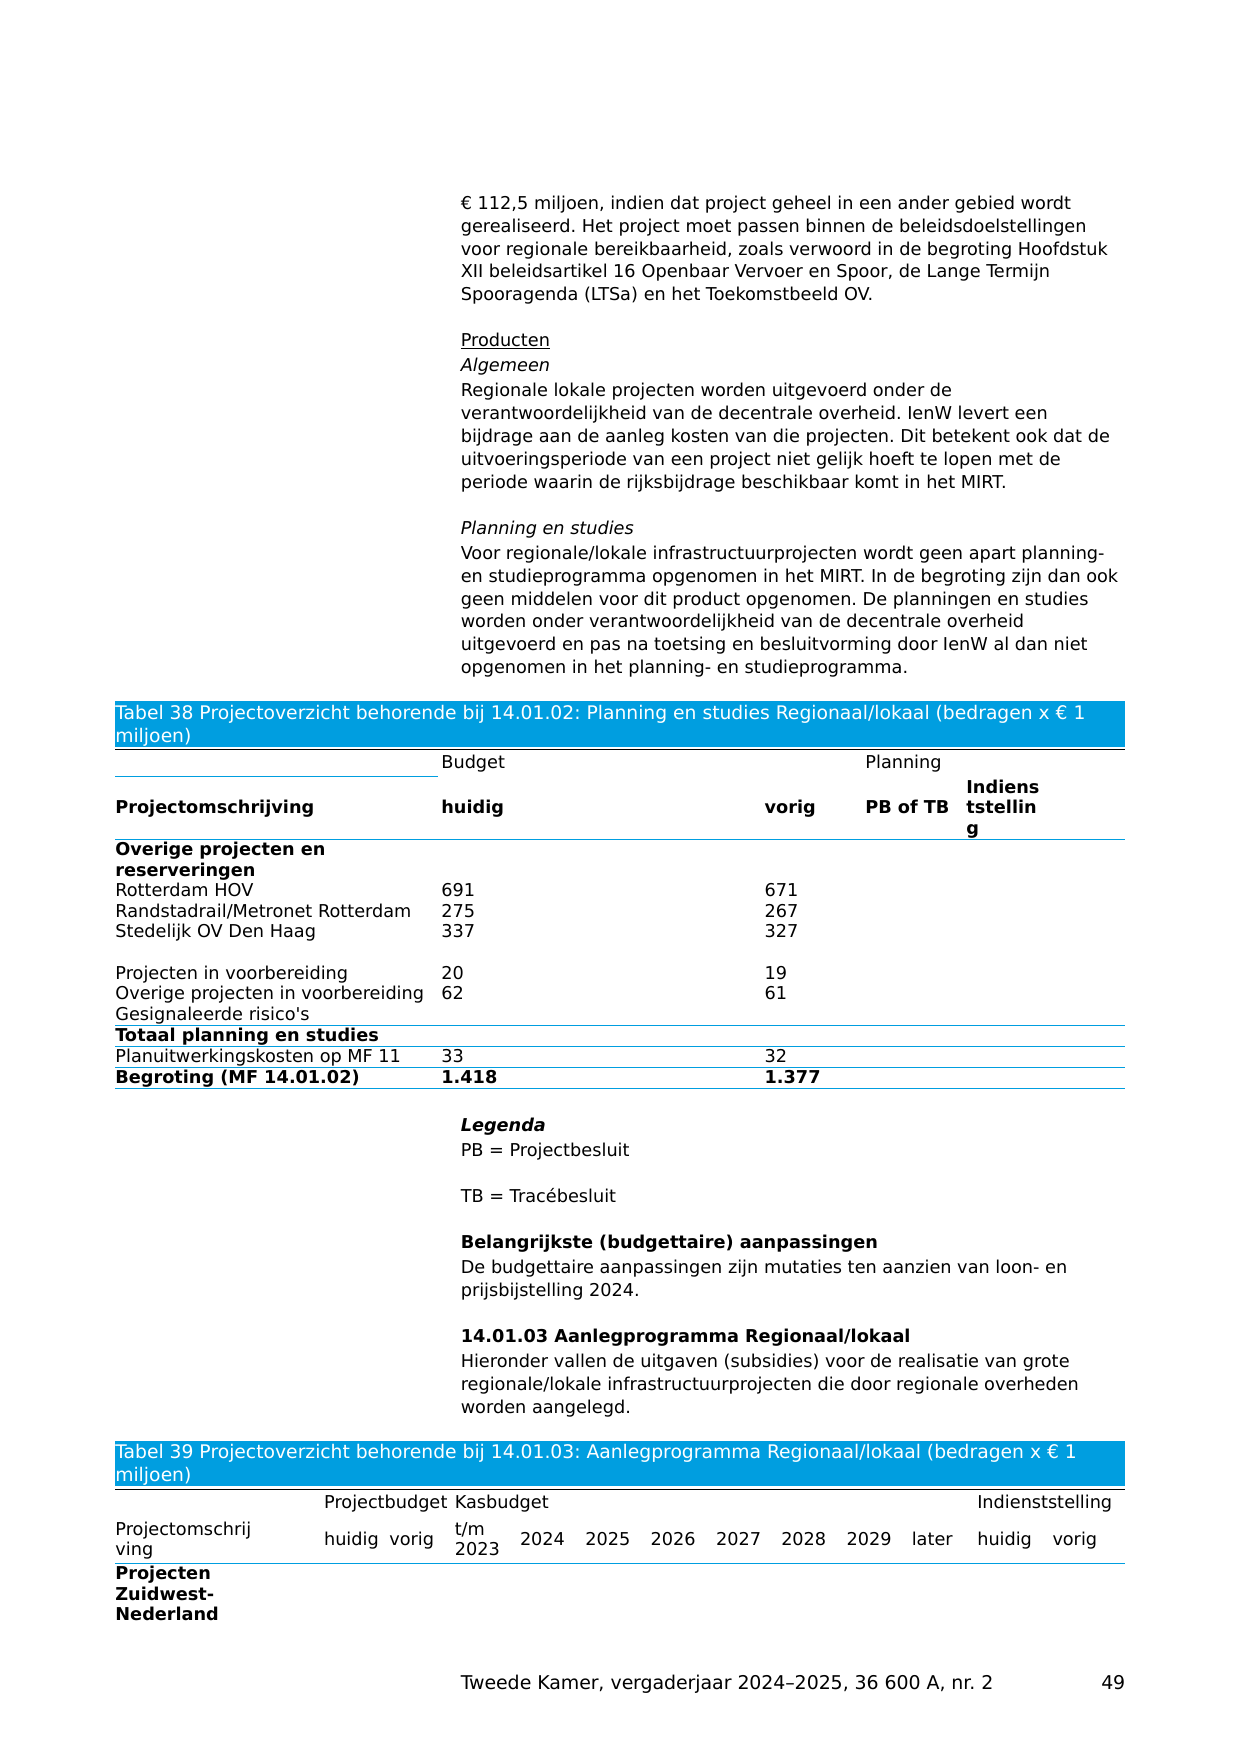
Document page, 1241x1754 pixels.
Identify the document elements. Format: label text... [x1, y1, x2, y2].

table_cell [862, 921, 963, 942]
text PB = Projectbesluit [461, 1138, 1125, 1161]
table_cell [115, 942, 438, 963]
table_cell [862, 1026, 963, 1046]
table_cell [517, 1564, 582, 1625]
table_cell 62 [438, 983, 761, 1004]
table_cell [713, 1564, 778, 1625]
table_cell PB of TB [862, 776, 963, 838]
table_cell Stedelijk OV Den Haag [115, 921, 438, 942]
table_cell 61 [761, 983, 862, 1004]
table_cell [582, 1564, 647, 1625]
table_cell [1049, 1564, 1125, 1625]
table_cell [963, 880, 1044, 901]
table_cell [256, 1564, 321, 1625]
table_cell [862, 1004, 963, 1024]
table_cell [1044, 901, 1125, 921]
text TB = Tracébesluit [461, 1184, 1125, 1207]
table_cell Randstadrail/Metronet Rotterdam [115, 901, 438, 921]
table_cell Indienststelling [974, 1490, 1125, 1516]
table_cell vorig [1049, 1516, 1125, 1563]
table_cell [1044, 880, 1125, 901]
table_cell [963, 983, 1044, 1004]
table_cell [1044, 983, 1125, 1004]
table_cell [963, 1026, 1044, 1046]
table_cell [761, 1004, 862, 1024]
table_cell Indienststelling [963, 776, 1044, 838]
table_cell 33 [438, 1047, 761, 1067]
table_cell 2029 [844, 1516, 909, 1563]
table_cell [862, 1068, 963, 1088]
table_cell 32 [761, 1047, 862, 1067]
table_cell [862, 963, 963, 983]
table_cell [1044, 921, 1125, 942]
table_cell [115, 750, 438, 776]
table_cell 1.418 [438, 1068, 761, 1088]
table_cell 20 [438, 963, 761, 983]
table_cell [963, 1047, 1044, 1067]
table_cell 691 [438, 880, 761, 901]
table_cell huidig [438, 776, 761, 838]
table_cell 337 [438, 921, 761, 942]
table_cell 2025 [582, 1516, 647, 1563]
table_cell Overige projecten en reserveringen [115, 840, 438, 880]
text € 112,5 miljoen, indien dat project geheel in een ander gebied wordt gerealiseerd. Het project moet passen binnen de beleidsdoelstellingen voor regionale bereikbaarheid, zoals verwoord in de begroting Hoofdstuk XII beleidsartikel 16 Openbaar Vervoer en Spoor, de Lange Termijn Spooragenda (LTSa) en het Toekomstbeeld OV. [461, 191, 1125, 305]
table_cell [1044, 750, 1125, 776]
table_cell Overige projecten in voorbereiding [115, 983, 438, 1004]
table_cell later [909, 1516, 974, 1563]
table_cell [963, 942, 1044, 963]
table_cell [761, 942, 862, 963]
text Planning en studies [461, 516, 1125, 539]
table_cell vorig [386, 1516, 452, 1563]
table_cell vorig [761, 776, 862, 838]
table_cell Projecten Zuidwest-Nederland [115, 1564, 256, 1625]
table_cell [963, 921, 1044, 942]
table_cell 1.377 [761, 1068, 862, 1088]
table_cell [1044, 1047, 1125, 1067]
table_cell [438, 1026, 761, 1046]
table_cell 19 [761, 963, 862, 983]
table_cell huidig [321, 1516, 386, 1563]
table_cell [844, 1564, 909, 1625]
text De budgettaire aanpassingen zijn mutaties ten aanzien van loon- en prijsbijstelling 2024. [461, 1255, 1125, 1301]
table_cell [909, 1564, 974, 1625]
table_cell [321, 1564, 386, 1625]
table_cell Planning [862, 750, 1044, 776]
table_cell [862, 840, 963, 880]
table_cell [1044, 1068, 1125, 1088]
table_cell [974, 1564, 1049, 1625]
table_cell 2027 [713, 1516, 778, 1563]
table_cell [438, 942, 761, 963]
table_cell Rotterdam HOV [115, 880, 438, 901]
table_cell [862, 880, 963, 901]
table_cell 2026 [648, 1516, 713, 1563]
table_cell [1044, 942, 1125, 963]
table_cell Planuitwerkingskosten op MF 11 [115, 1047, 438, 1067]
table_cell Begroting (MF 14.01.02) [115, 1068, 438, 1088]
text Hieronder vallen de uitgaven (subsidies) voor de realisatie van grote regionale/lokale infrastructuurprojecten die door regionale overheden worden aangelegd. [461, 1349, 1125, 1418]
table_cell [386, 1564, 452, 1625]
table_cell [1044, 776, 1125, 838]
text Algemeen [461, 353, 1125, 376]
table_cell Totaal planning en studies [115, 1026, 438, 1046]
table_cell Kasbudget [452, 1490, 974, 1516]
table_cell [963, 901, 1044, 921]
table_cell t/m 2023 [452, 1516, 517, 1563]
text Voor regionale/lokale infrastructuurprojecten wordt geen apart planning- en studieprogramma opgenomen in het MIRT. In de begroting zijn dan ook geen middelen voor dit product opgenomen. De planningen en studies worden onder verantwoordelijkheid van de decentrale overheid uitgevoerd en pas na toetsing en besluitvorming door IenW al dan niet opgenomen in het planning- en studieprogramma. [461, 541, 1125, 678]
table_cell 2024 [517, 1516, 582, 1563]
table_cell [1044, 1004, 1125, 1024]
table_cell [115, 1490, 256, 1516]
text Legenda [461, 1113, 1125, 1136]
text Belangrijkste (budgettaire) aanpassingen [461, 1230, 1125, 1253]
table_cell [963, 1004, 1044, 1024]
table_cell [862, 901, 963, 921]
text 14.01.03 Aanlegprogramma Regionaal/lokaal [461, 1324, 1125, 1347]
table_cell [1044, 1026, 1125, 1046]
table_cell 267 [761, 901, 862, 921]
table_cell [761, 1026, 862, 1046]
table_cell 671 [761, 880, 862, 901]
table_cell [256, 1490, 321, 1516]
table_cell [862, 983, 963, 1004]
table_cell [438, 1004, 761, 1024]
table_cell [963, 1068, 1044, 1088]
table_cell [1044, 840, 1125, 880]
table_cell [862, 1047, 963, 1067]
table_cell [761, 840, 862, 880]
text Producten [461, 328, 1125, 351]
table_cell [862, 942, 963, 963]
table_cell Gesignaleerde risico's [115, 1004, 438, 1024]
table_cell Budget [438, 750, 862, 776]
table_cell [778, 1564, 843, 1625]
table_cell 2028 [778, 1516, 843, 1563]
table_cell 327 [761, 921, 862, 942]
table_cell [963, 840, 1044, 880]
table_cell [1044, 963, 1125, 983]
table_cell huidig [974, 1516, 1049, 1563]
table_cell Projectomschrijving [115, 777, 438, 838]
table_cell Projectomschrijving [115, 1516, 256, 1563]
text Regionale lokale projecten worden uitgevoerd onder de verantwoordelijkheid van de decentrale overheid. IenW levert een bijdrage aan de aanleg kosten van die projecten. Dit betekent ook dat de uitvoeringsperiode van een project niet gelijk hoeft te lopen met de periode waarin de rijksbijdrage beschikbaar komt in het MIRT. [461, 378, 1125, 493]
table_cell 275 [438, 901, 761, 921]
table_cell [452, 1564, 517, 1625]
table_cell Projecten in voorbereiding [115, 963, 438, 983]
table_cell [438, 840, 761, 880]
table_cell [256, 1516, 321, 1563]
table_cell [963, 963, 1044, 983]
table_cell Projectbudget [321, 1490, 452, 1516]
table_cell [648, 1564, 713, 1625]
